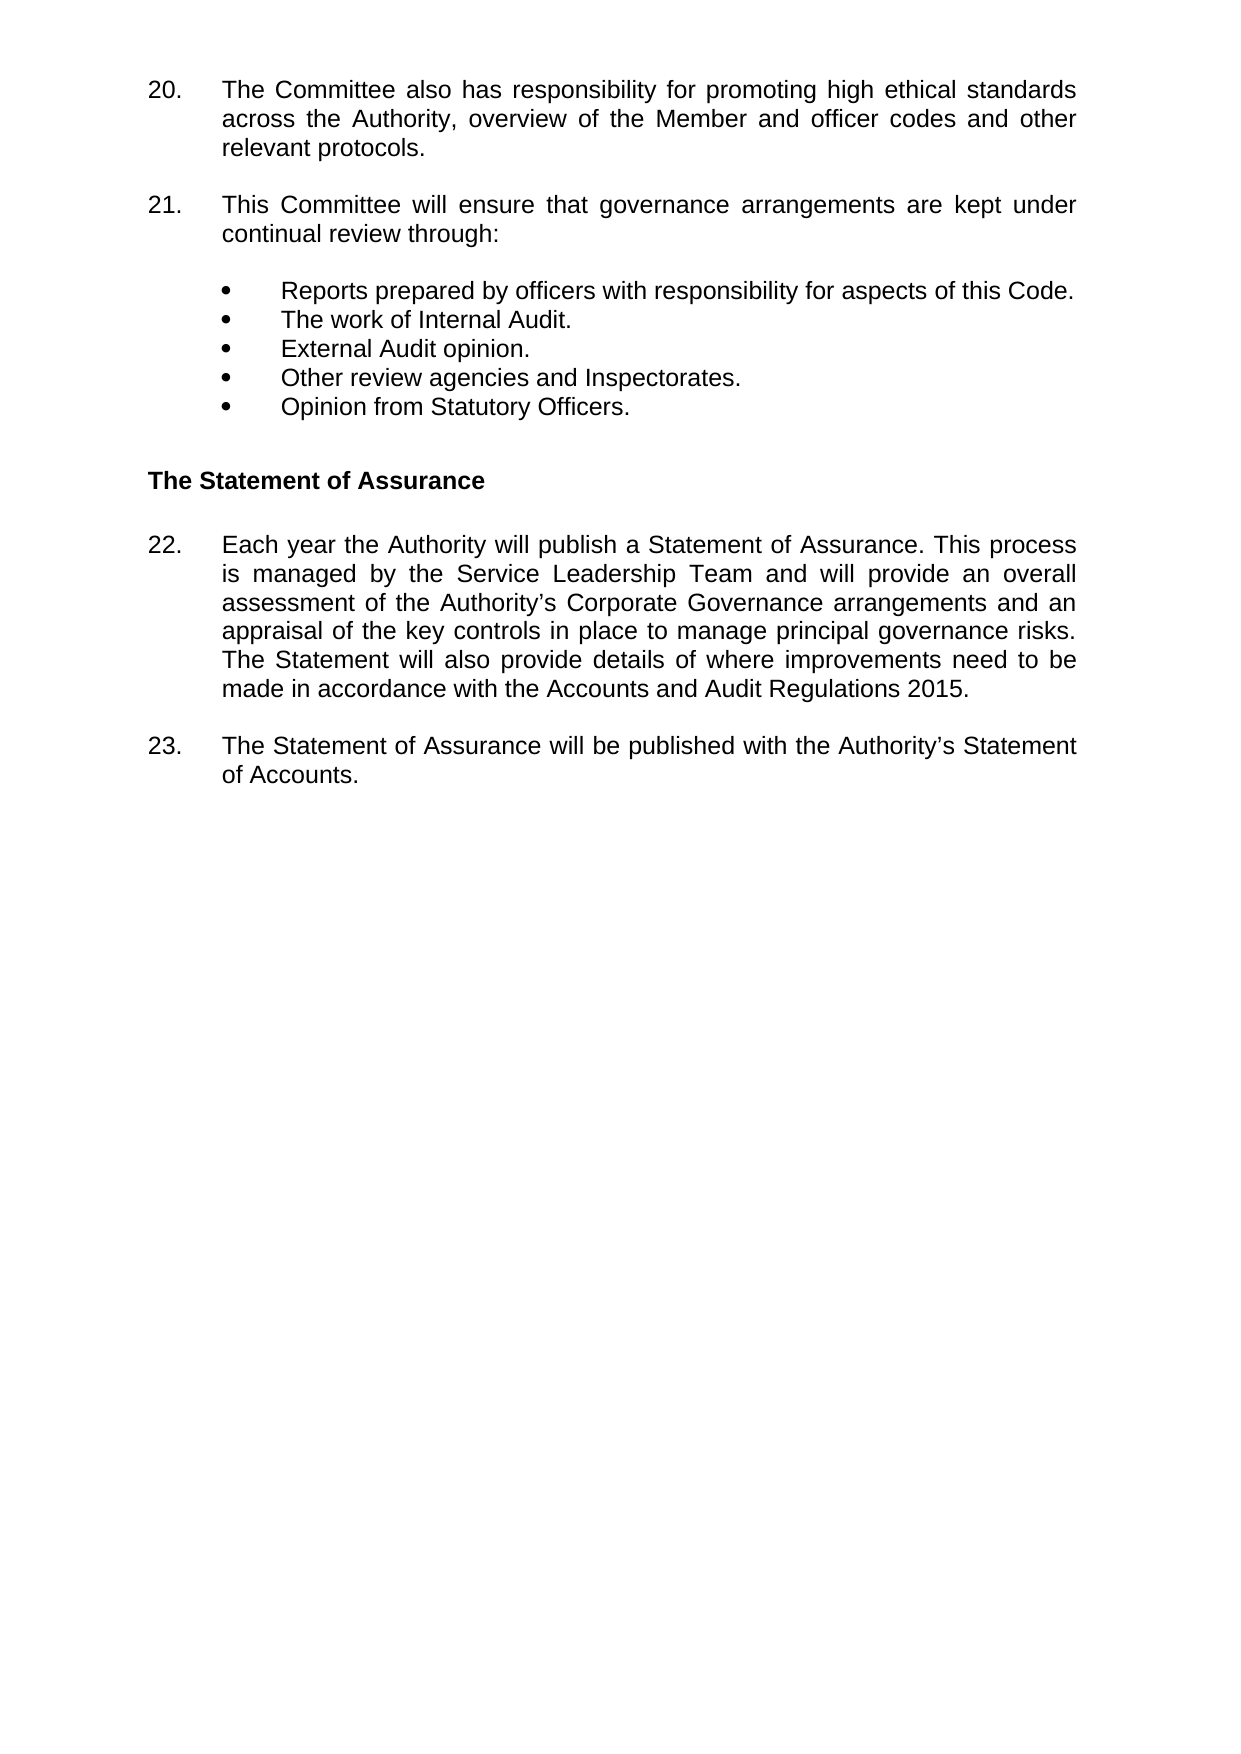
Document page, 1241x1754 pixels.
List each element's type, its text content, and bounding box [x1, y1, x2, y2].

list Reports prepared by officers with responsibility for aspects of this Code. [222, 276, 1078, 305]
text 21. This Committee will ensure that governance arrangements are kept under continual review through: [148, 190, 1078, 247]
text 20. The Committee also has responsibility for promoting high ethical standards across the Authority, overview of the Member and officer codes and other relevant protocols. [148, 75, 1078, 161]
text 22. Each year the Authority will publish a Statement of Assurance. This process is managed by the Service Leadership Team and will provide an overall assessment of the Authority’s Corporate Governance arrangements and an appraisal of the key controls in place to manage principal governance risks. The Statement will also provide details of where improvements need to be made in accordance with the Accounts and Audit Regulations 2015. [148, 530, 1078, 703]
list The work of Internal Audit. [222, 305, 1078, 334]
list Other review agencies and Inspectorates. [222, 363, 1078, 392]
list External Audit opinion. [222, 334, 1078, 363]
text 23. The Statement of Assurance will be published with the Authority’s Statement of Accounts. [148, 731, 1078, 789]
list Opinion from Statutory Officers. [222, 392, 1078, 421]
subtitle The Statement of Assurance [148, 466, 1078, 495]
